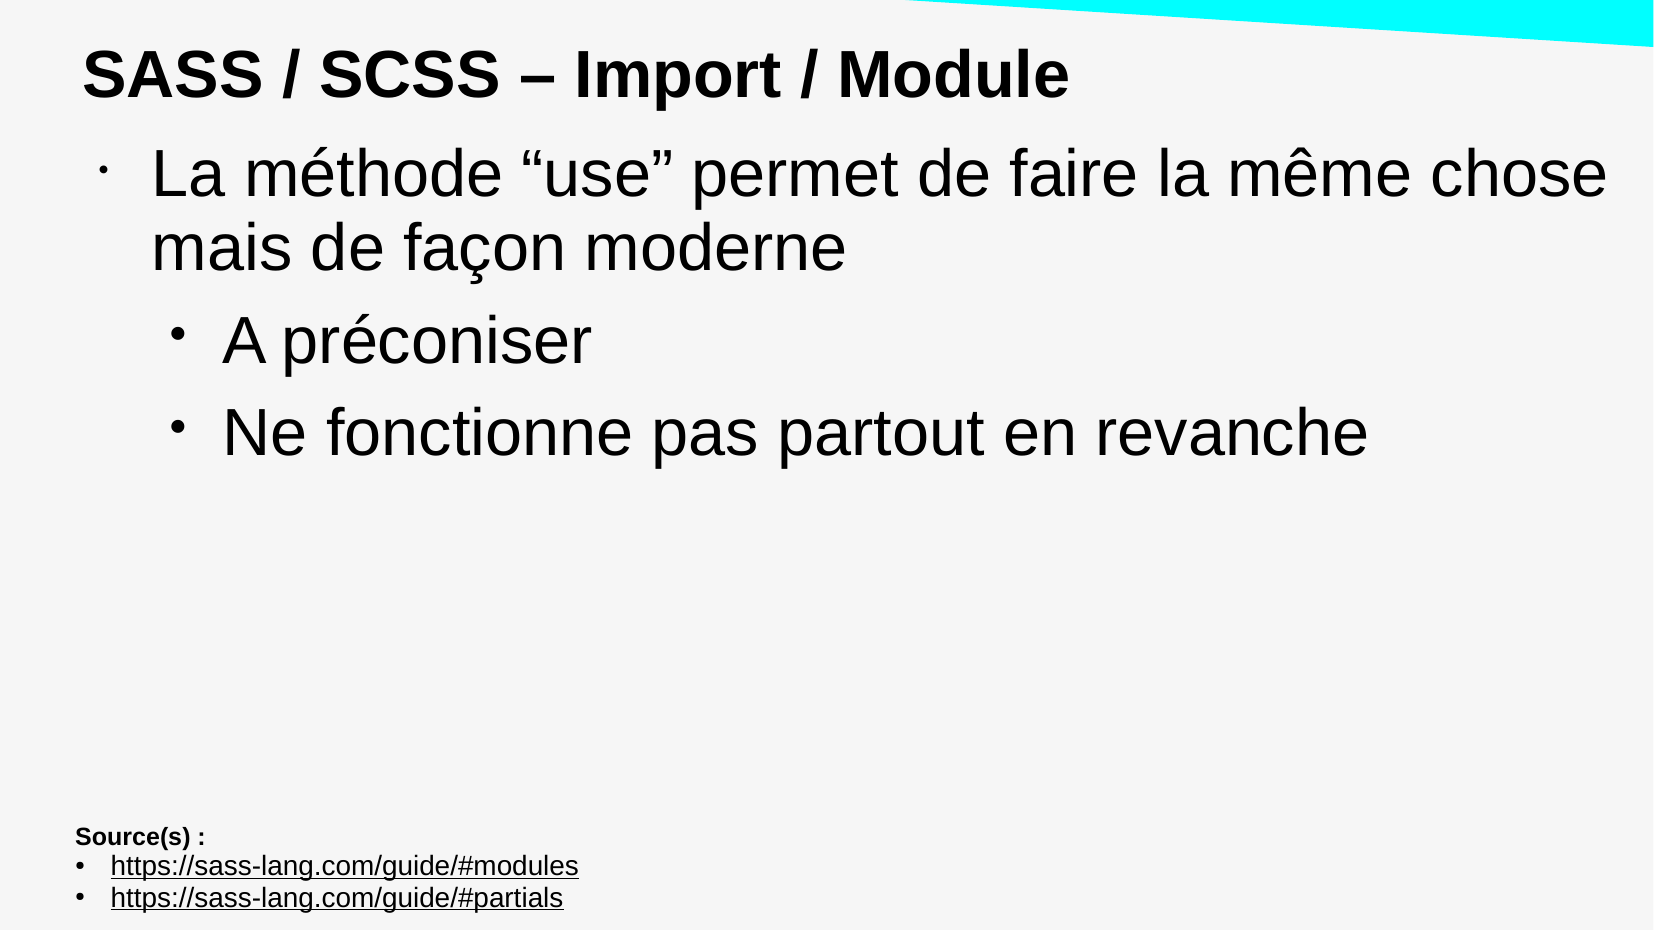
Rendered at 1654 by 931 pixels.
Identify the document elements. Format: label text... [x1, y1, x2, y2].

text_box [905, 0, 1654, 48]
text_box Source(s) : https://sass-lang.com/guide/#modules https://sass-lang.com/guide/#partials [60, 815, 1546, 929]
title SASS / SCSS – Import / Module [82, 37, 1571, 114]
list La méthode “use” permet de faire la même chose mais de façon moderne A préconiser Ne fonctionne pas partout en revanche [80, 135, 1620, 621]
